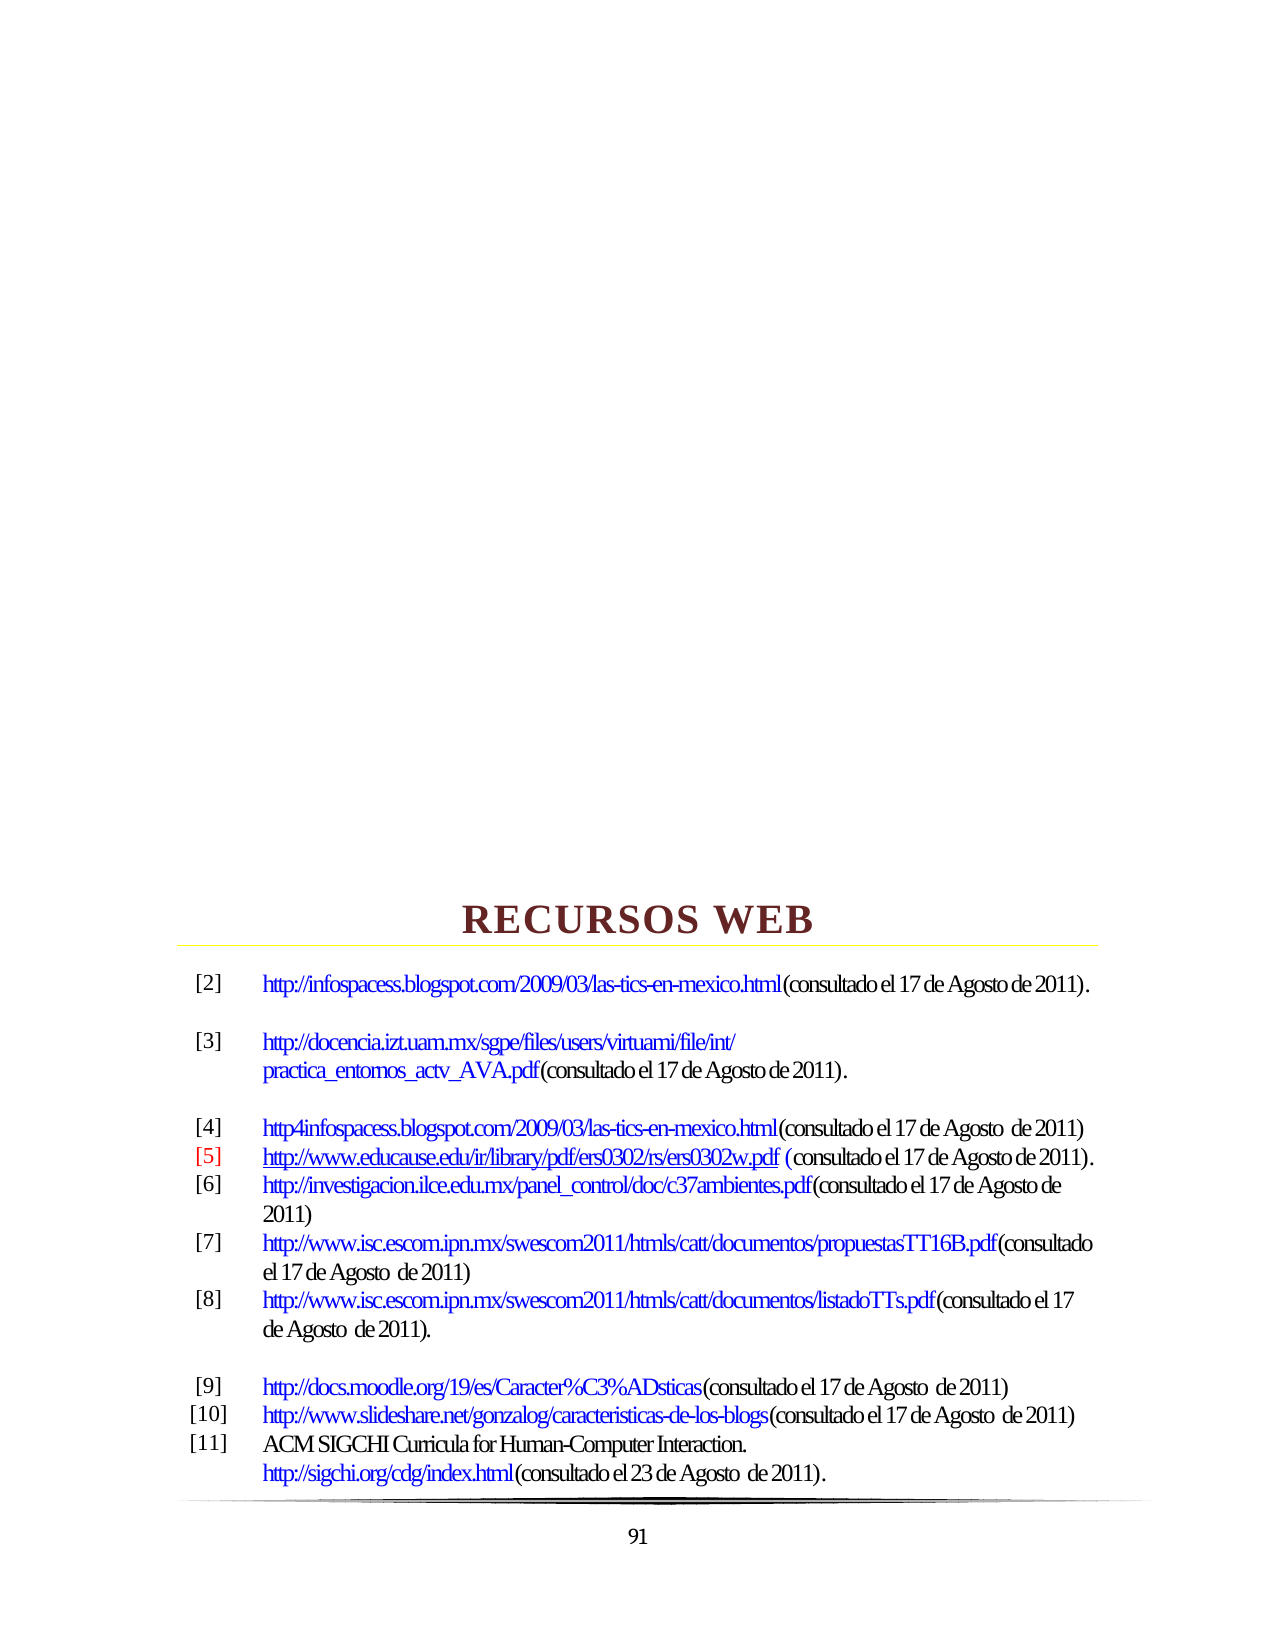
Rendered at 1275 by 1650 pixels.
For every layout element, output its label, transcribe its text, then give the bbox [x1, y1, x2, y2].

table_cell http4infospacess.blogspot.com/2009/03/las-tics-en-mexico.html(consultado el 17 de Agosto de 2011) [251, 1113, 1109, 1142]
table_cell [11] [166, 1429, 251, 1487]
table_cell [10] [166, 1401, 251, 1429]
subtitle Recursos WEb [177, 895, 1098, 945]
table_cell [9] [166, 1372, 251, 1401]
table_cell ACM SIGCHI Curricula for Human-Computer Interaction. http://sigchi.org/cdg/index.html(consultado el 23 de Agosto de 2011). [251, 1429, 1109, 1487]
table_cell [3] [166, 1027, 251, 1113]
table_cell [6] [166, 1171, 251, 1228]
table_cell [4] [166, 1113, 251, 1142]
table_cell http://www.isc.escom.ipn.mx/swescom2011/htmls/catt/documentos/listadoTTs.pdf(consultado el 17 de Agosto de 2011). [251, 1286, 1109, 1372]
table_cell http://www.isc.escom.ipn.mx/swescom2011/htmls/catt/documentos/propuestasTT16B.pdf(consultado el 17 de Agosto de 2011) [251, 1228, 1109, 1286]
table_cell http://www.educause.edu/ir/library/pdf/ers0302/rs/ers0302w.pdf (consultado el 17 de Agosto de 2011). [251, 1142, 1109, 1171]
table_header [2] [166, 969, 251, 1027]
table_header http://infospacess.blogspot.com/2009/03/las-tics-en-mexico.html(consultado el 17 de Agosto de 2011). [251, 969, 1109, 1027]
table_cell [7] [166, 1228, 251, 1286]
table_cell http://www.slideshare.net/gonzalog/caracteristicas-de-los-blogs(consultado el 17 de Agosto de 2011) [251, 1401, 1109, 1429]
picture [177, 1497, 1153, 1505]
table_cell http://docs.moodle.org/19/es/Caracter%C3%ADsticas(consultado el 17 de Agosto de 2011) [251, 1372, 1109, 1401]
table_cell http://investigacion.ilce.edu.mx/panel_control/doc/c37ambientes.pdf(consultado el 17 de Agosto de 2011) [251, 1171, 1109, 1228]
table_cell http://docencia.izt.uam.mx/sgpe/files/users/virtuami/file/int/practica_entornos_actv_AVA.pdf(consultado el 17 de Agosto de 2011). [251, 1027, 1109, 1113]
table_cell [5] [166, 1142, 251, 1171]
table_cell [8] [166, 1286, 251, 1372]
